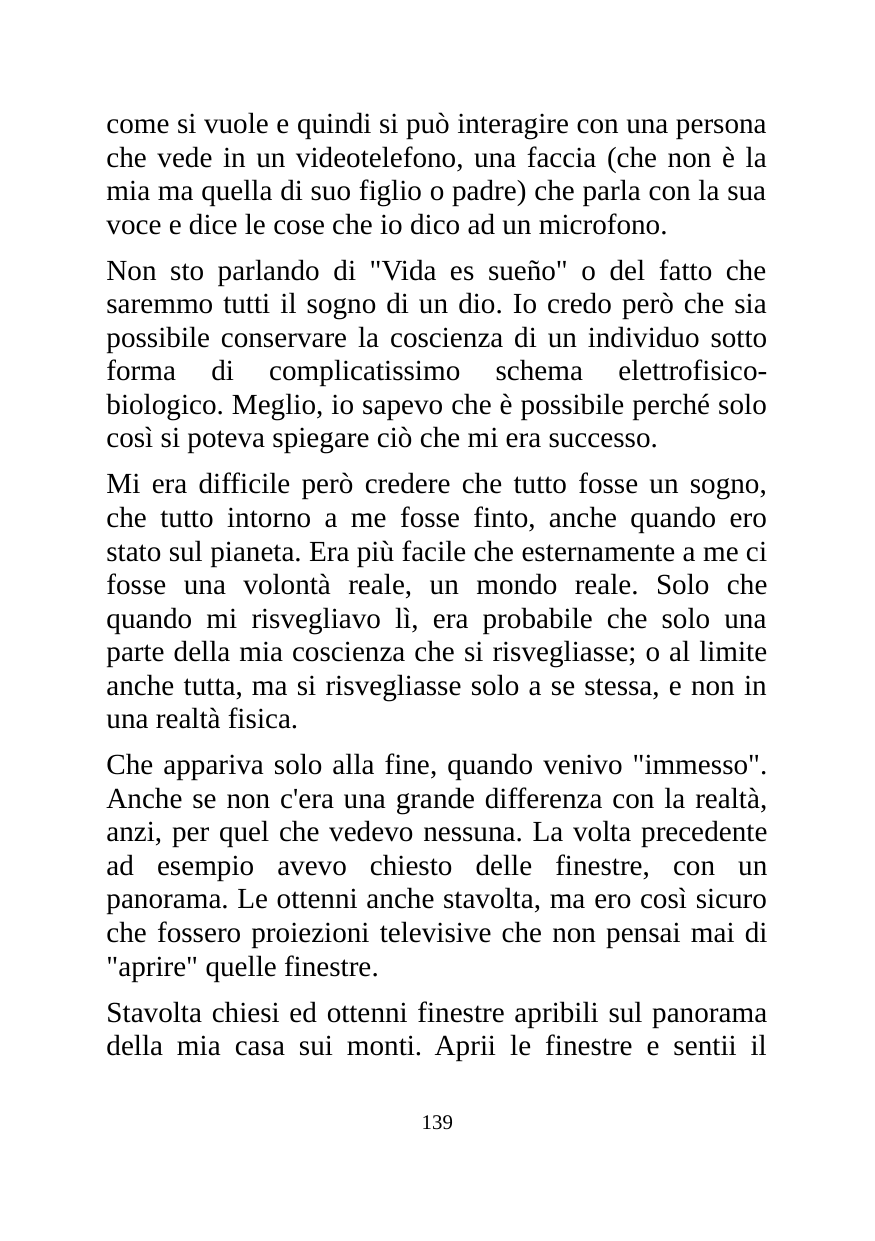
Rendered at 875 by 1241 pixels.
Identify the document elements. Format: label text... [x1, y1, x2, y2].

text Stavolta chiesi ed ottenni finestre apribili sul panorama della mia casa sui monti. Aprii le finestre e sentii il [106, 995, 768, 1062]
text Che appariva solo alla fine, quando venivo "immesso". Anche se non c'era una grande differenza con la realtà, anzi, per quel che vedevo nessuna. La volta precedente ad esempio avevo chiesto delle finestre, con un panorama. Le ottenni anche stavolta, ma ero così sicuro che fossero proiezioni televisive che non pensai mai di "aprire" quelle finestre. [106, 747, 768, 982]
text come si vuole e quindi si può interagire con una persona che vede in un videotelefono, una faccia (che non è la mia ma quella di suo figlio o padre) che parla con la sua voce e dice le cose che io dico ad un microfono. [106, 106, 768, 240]
text Non sto parlando di "Vida es sueño" o del fatto che saremmo tutti il sogno di un dio. Io credo però che sia possibile conservare la coscienza di un individuo sotto forma di complicatissimo schema elettrofisico-biologico. Meglio, io sapevo che è possibile perché solo così si poteva spiegare ciò che mi era successo. [106, 253, 768, 454]
text Mi era difficile però credere che tutto fosse un sogno, che tutto intorno a me fosse finto, anche quando ero stato sul pianeta. Era più facile che esternamente a me ci fosse una volontà reale, un mondo reale. Solo che quando mi risvegliavo lì, era probabile che solo una parte della mia coscienza che si risvegliasse; o al limite anche tutta, ma si risvegliasse solo a se stessa, e non in una realtà fisica. [106, 467, 768, 735]
